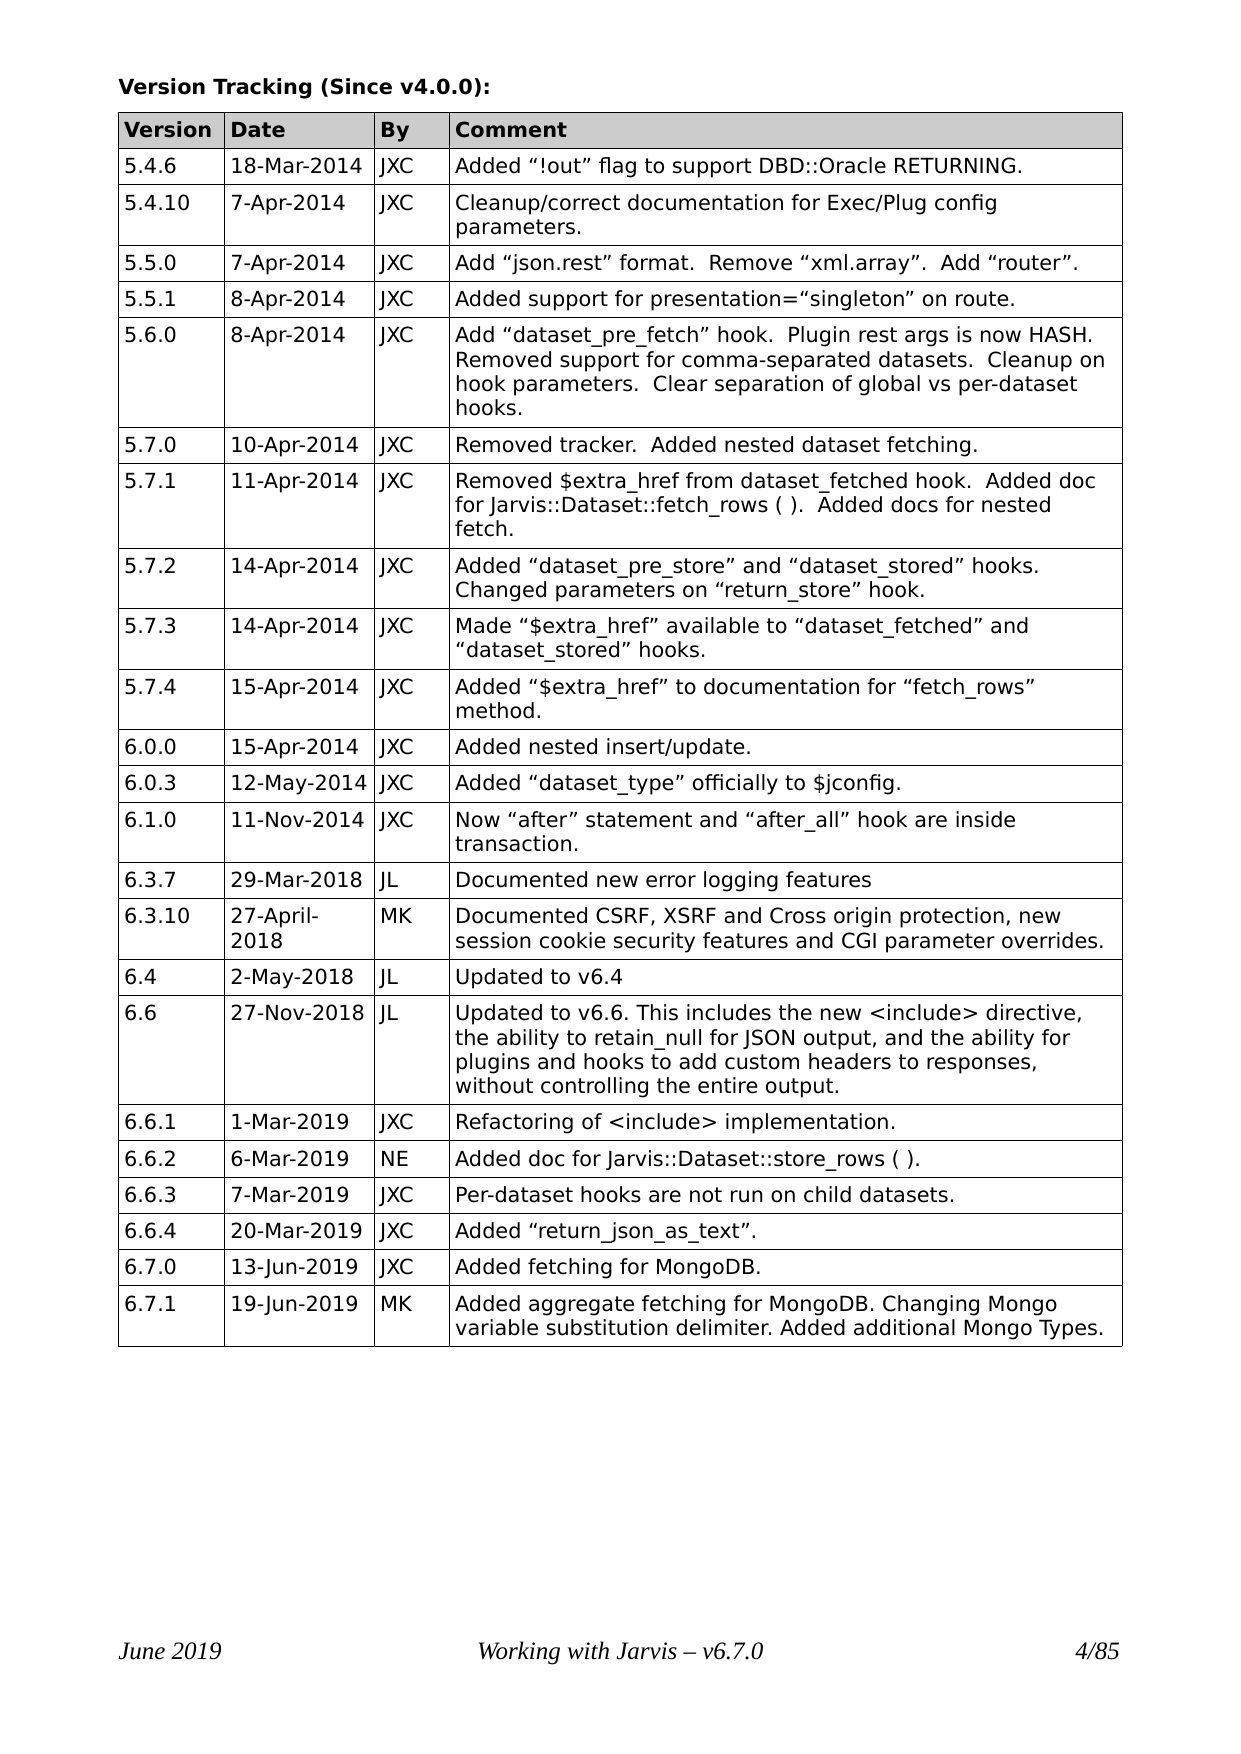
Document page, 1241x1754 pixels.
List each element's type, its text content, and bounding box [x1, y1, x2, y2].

table_cell Added “return_json_as_text”. [450, 1214, 1122, 1249]
table_cell Updated to v6.6. This includes the new <include> directive, the ability to retain_null for JSON output, and the ability for plugins and hooks to add custom headers to responses, without controlling the entire output. [450, 996, 1122, 1104]
table_cell Added support for presentation=“singleton” on route. [450, 282, 1122, 317]
table_cell JXC [375, 766, 449, 801]
table_cell Added “$extra_href” to documentation for “fetch_rows” method. [450, 670, 1122, 729]
table_cell 6.3.10 [119, 899, 224, 959]
table_cell 6.7.1 [119, 1286, 224, 1346]
table_cell 7-Apr-2014 [225, 185, 374, 245]
table_cell JL [375, 960, 449, 995]
table_cell Added “dataset_pre_store” and “dataset_stored” hooks. Changed parameters on “return_store” hook. [450, 549, 1122, 608]
table_cell 7-Apr-2014 [225, 246, 374, 281]
table_cell Removed tracker. Added nested dataset fetching. [450, 428, 1122, 463]
table_cell 5.5.0 [119, 246, 224, 281]
table_cell 5.5.1 [119, 282, 224, 317]
table_cell 8-Apr-2014 [225, 282, 374, 317]
table_cell 14-Apr-2014 [225, 609, 374, 668]
table_cell 11-Nov-2014 [225, 803, 374, 862]
table_cell JXC [375, 464, 449, 547]
table_cell 20-Mar-2019 [225, 1214, 374, 1249]
table_cell 7-Mar-2019 [225, 1178, 374, 1213]
table_cell 1-Mar-2019 [225, 1105, 374, 1140]
table_cell 6.1.0 [119, 803, 224, 862]
table_cell Cleanup/correct documentation for Exec/Plug config parameters. [450, 185, 1122, 245]
table_cell JXC [375, 1178, 449, 1213]
table_cell Documented new error logging features [450, 863, 1122, 898]
table_cell 18-Mar-2014 [225, 149, 374, 184]
table_cell Added fetching for MongoDB. [450, 1250, 1122, 1285]
table_cell 5.7.1 [119, 464, 224, 547]
table_cell Per-dataset hooks are not run on child datasets. [450, 1178, 1122, 1213]
table_cell 13-Jun-2019 [225, 1250, 374, 1285]
table_cell Now “after” statement and “after_all” hook are inside transaction. [450, 803, 1122, 862]
table_cell Made “$extra_href” available to “dataset_fetched” and “dataset_stored” hooks. [450, 609, 1122, 668]
table_cell 5.4.6 [119, 149, 224, 184]
table_cell JXC [375, 609, 449, 668]
table_cell 27-Nov-2018 [225, 996, 374, 1104]
table_cell 6.0.3 [119, 766, 224, 801]
table_cell 19-Jun-2019 [225, 1286, 374, 1346]
table_cell JXC [375, 803, 449, 862]
table_cell 6.6.1 [119, 1105, 224, 1140]
table_cell JXC [375, 428, 449, 463]
table_cell Added nested insert/update. [450, 730, 1122, 765]
table_cell 2-May-2018 [225, 960, 374, 995]
table_cell 10-Apr-2014 [225, 428, 374, 463]
table_cell 27-April-2018 [225, 899, 374, 959]
table_cell 6-Mar-2019 [225, 1141, 374, 1177]
table_cell 5.7.2 [119, 549, 224, 608]
table_cell 6.0.0 [119, 730, 224, 765]
table_cell 15-Apr-2014 [225, 670, 374, 729]
table_cell JXC [375, 149, 449, 184]
table_cell 5.7.4 [119, 670, 224, 729]
table_cell 6.6.4 [119, 1214, 224, 1249]
table_cell JXC [375, 318, 449, 426]
table_cell Added “dataset_type” officially to $jconfig. [450, 766, 1122, 801]
table_cell JL [375, 996, 449, 1104]
table_cell 14-Apr-2014 [225, 549, 374, 608]
table_header Comment [450, 113, 1122, 148]
table_cell JXC [375, 1250, 449, 1285]
table_cell 5.6.0 [119, 318, 224, 426]
table_cell 29-Mar-2018 [225, 863, 374, 898]
table_header By [375, 113, 449, 148]
table_cell Added “!out” flag to support DBD::Oracle RETURNING. [450, 149, 1122, 184]
table_cell NE [375, 1141, 449, 1177]
table_cell Add “dataset_pre_fetch” hook. Plugin rest args is now HASH. Removed support for comma-separated datasets. Cleanup on hook parameters. Clear separation of global vs per-dataset hooks. [450, 318, 1122, 426]
text Version Tracking (Since v4.0.0): [118, 75, 1122, 99]
table_cell 6.6.3 [119, 1178, 224, 1213]
table_cell JXC [375, 282, 449, 317]
table_cell 6.6.2 [119, 1141, 224, 1177]
table_cell Refactoring of <include> implementation. [450, 1105, 1122, 1140]
table_cell 6.6 [119, 996, 224, 1104]
table_cell 5.4.10 [119, 185, 224, 245]
table_cell JXC [375, 185, 449, 245]
table_cell 11-Apr-2014 [225, 464, 374, 547]
table_cell JL [375, 863, 449, 898]
table_cell 6.4 [119, 960, 224, 995]
table_cell 6.7.0 [119, 1250, 224, 1285]
table_cell MK [375, 899, 449, 959]
table_cell 8-Apr-2014 [225, 318, 374, 426]
table_header Version [119, 113, 224, 148]
table_cell 15-Apr-2014 [225, 730, 374, 765]
table_cell Added aggregate fetching for MongoDB. Changing Mongo variable substitution delimiter. Added additional Mongo Types. [450, 1286, 1122, 1346]
table_cell 12-May-2014 [225, 766, 374, 801]
table_cell JXC [375, 246, 449, 281]
table_cell MK [375, 1286, 449, 1346]
table_cell JXC [375, 549, 449, 608]
table_cell 6.3.7 [119, 863, 224, 898]
table_cell JXC [375, 1214, 449, 1249]
table_cell Updated to v6.4 [450, 960, 1122, 995]
table_cell JXC [375, 1105, 449, 1140]
table_cell 5.7.0 [119, 428, 224, 463]
table_cell Documented CSRF, XSRF and Cross origin protection, new session cookie security features and CGI parameter overrides. [450, 899, 1122, 959]
table_cell Removed $extra_href from dataset_fetched hook. Added doc for Jarvis::Dataset::fetch_rows ( ). Added docs for nested fetch. [450, 464, 1122, 547]
table_cell Add “json.rest” format. Remove “xml.array”. Add “router”. [450, 246, 1122, 281]
table_cell 5.7.3 [119, 609, 224, 668]
table_header Date [225, 113, 374, 148]
table_cell Added doc for Jarvis::Dataset::store_rows ( ). [450, 1141, 1122, 1177]
table_cell JXC [375, 670, 449, 729]
table_cell JXC [375, 730, 449, 765]
